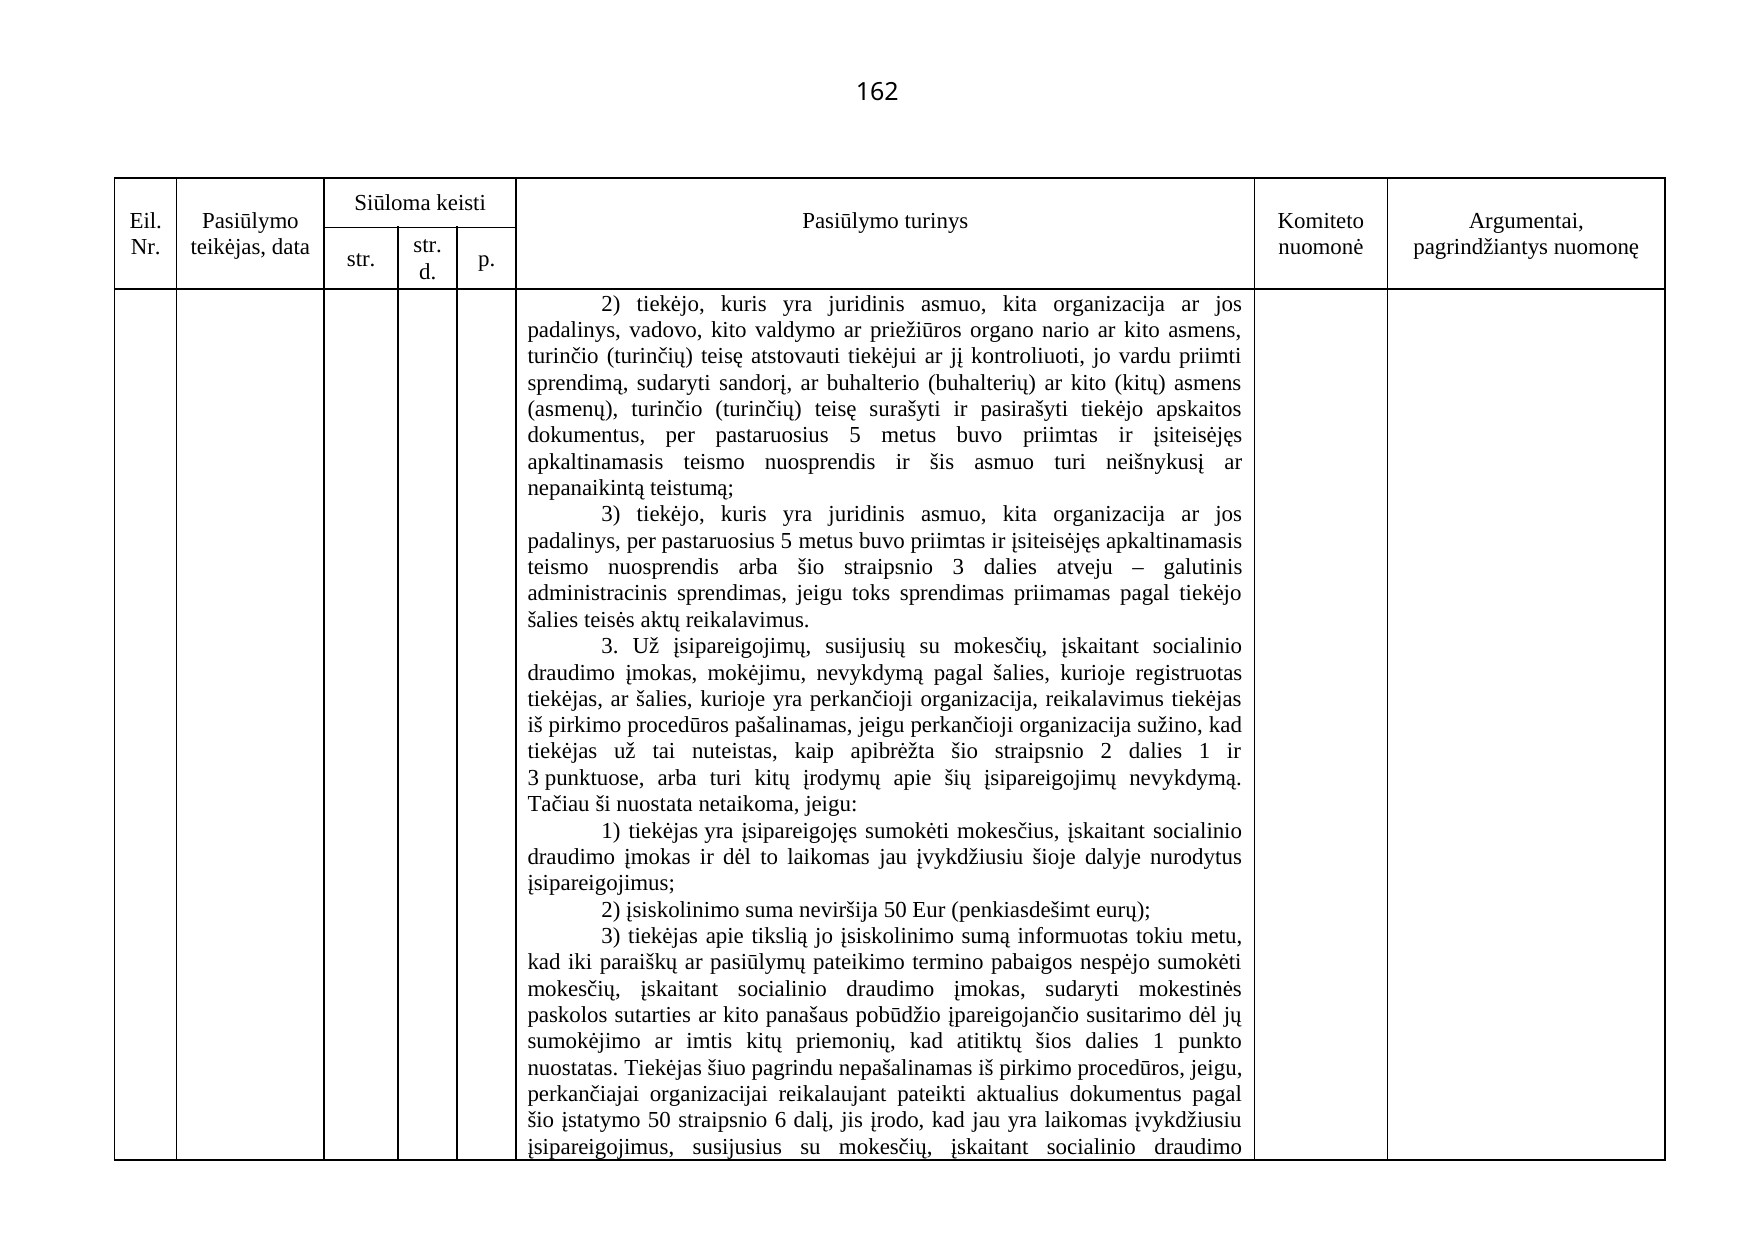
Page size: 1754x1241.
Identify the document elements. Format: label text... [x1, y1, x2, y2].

table_cell [458, 290, 515, 1159]
table_header Pasiūlymo turinys [517, 179, 1254, 288]
table_header Pasiūlymo teikėjas, data [177, 179, 323, 288]
table_cell str. [325, 228, 397, 288]
table_header Eil. Nr. [115, 179, 176, 288]
table_cell [1255, 290, 1387, 1159]
table_header Siūloma keisti [325, 179, 515, 226]
table_cell [177, 290, 323, 1159]
table_cell 2) tiekėjo, kuris yra juridinis asmuo, kita organizacija ar jos padalinys, vadovo, kito valdymo ar priežiūros organo nario ar kito asmens, turinčio (turinčių) teisę atstovauti tiekėjui ar jį kontroliuoti, jo vardu priimti sprendimą, sudaryti sandorį, ar buhalterio (buhalterių) ar kito (kitų) asmens (asmenų), turinčio (turinčių) teisę surašyti ir pasirašyti tiekėjo apskaitos dokumentus, per pastaruosius 5 metus buvo priimtas ir įsiteisėjęs apkaltinamasis teismo nuosprendis ir šis asmuo turi neišnykusį ar nepanaikintą teistumą; 3) tiekėjo, kuris yra juridinis asmuo, kita organizacija ar jos padalinys, per pastaruosius 5 metus buvo priimtas ir įsiteisėjęs apkaltinamasis teismo nuosprendis arba šio straipsnio 3 dalies atveju – galutinis administracinis sprendimas, jeigu toks sprendimas priimamas pagal tiekėjo šalies teisės aktų reikalavimus. 3. Už įsipareigojimų, susijusių su mokesčių, įskaitant socialinio draudimo įmokas, mokėjimu, nevykdymą pagal šalies, kurioje registruotas tiekėjas, ar šalies, kurioje yra perkančioji organizacija, reikalavimus tiekėjas iš pirkimo procedūros pašalinamas, jeigu perkančioji organizacija sužino, kad tiekėjas už tai nuteistas, kaip apibrėžta šio straipsnio 2 dalies 1 ir 3 punktuose, arba turi kitų įrodymų apie šių įsipareigojimų nevykdymą. Tačiau ši nuostata netaikoma, jeigu: 1) tiekėjas yra įsipareigojęs sumokėti mokesčius, įskaitant socialinio draudimo įmokas ir dėl to laikomas jau įvykdžiusiu šioje dalyje nurodytus įsipareigojimus; 2) įsiskolinimo suma neviršija 50 Eur (penkiasdešimt eurų); 3) tiekėjas apie tikslią jo įsiskolinimo sumą informuotas tokiu metu, kad iki paraiškų ar pasiūlymų pateikimo termino pabaigos nespėjo sumokėti mokesčių, įskaitant socialinio draudimo įmokas, sudaryti mokestinės paskolos sutarties ar kito panašaus pobūdžio įpareigojančio susitarimo dėl jų sumokėjimo ar imtis kitų priemonių, kad atitiktų šios dalies 1 punkto nuostatas. Tiekėjas šiuo pagrindu nepašalinamas iš pirkimo procedūros, jeigu, perkančiajai organizacijai reikalaujant pateikti aktualius dokumentus pagal šio įstatymo 50 straipsnio 6 dalį, jis įrodo, kad jau yra laikomas įvykdžiusiu įsipareigojimus, susijusius su mokesčių, įskaitant socialinio draudimo [517, 290, 1254, 1159]
table_header Argumentai, pagrindžiantys nuomonę [1388, 179, 1664, 288]
table_cell str. d. [399, 228, 456, 288]
table_cell [399, 290, 456, 1159]
table_cell [115, 290, 176, 1159]
table_cell [1388, 290, 1664, 1159]
table_cell p. [458, 228, 515, 288]
table_cell [325, 290, 397, 1159]
table_header Komiteto nuomonė [1255, 179, 1387, 288]
